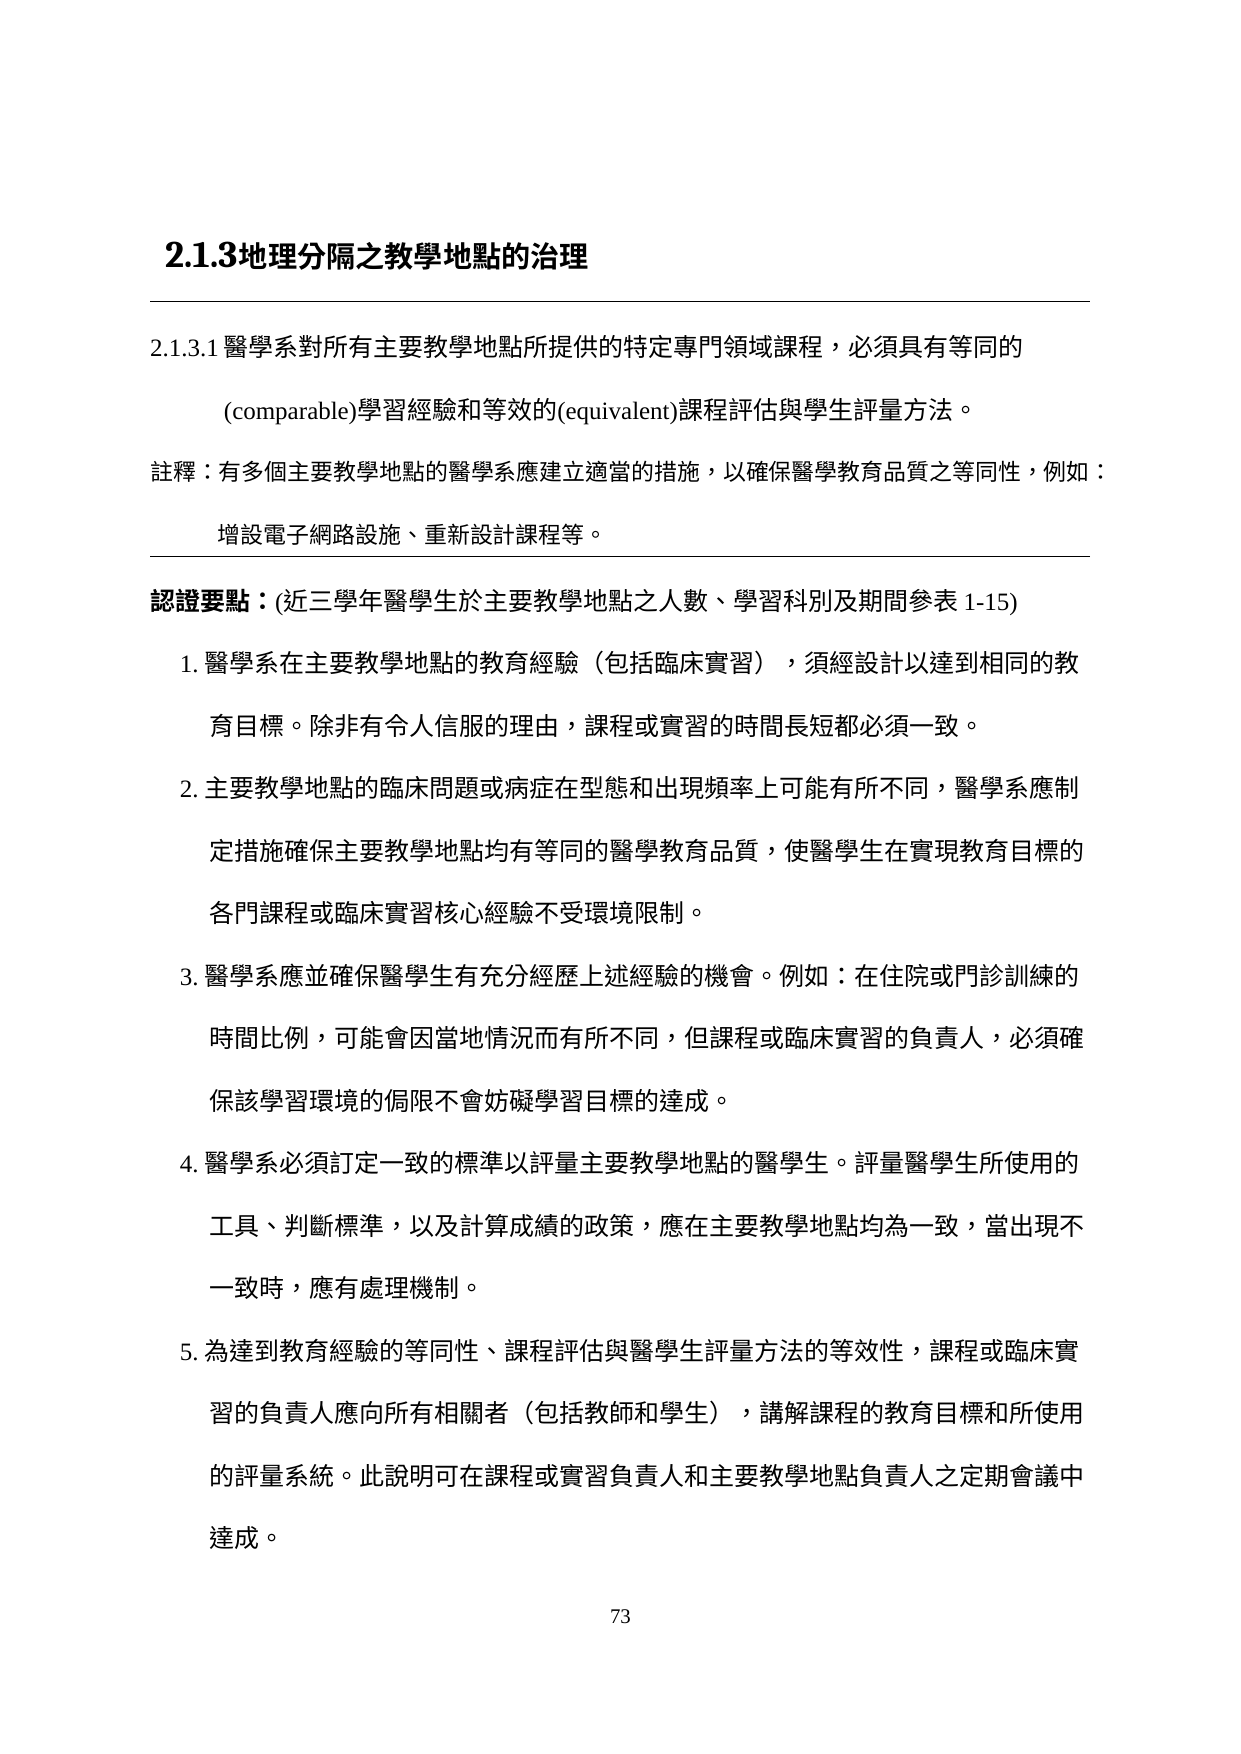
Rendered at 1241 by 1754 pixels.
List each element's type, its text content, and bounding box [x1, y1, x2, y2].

text 2.1.3.1醫學系對所有主要教學地點所提供的特定專門領域課程，必須具有等同的(comparable)學習經驗和等效的(equivalent)課程評估與學生評量方法。 [150, 302, 1090, 426]
list 主要教學地點的臨床問題或病症在型態和出現頻率上可能有所不同，醫學系應制定措施確保主要教學地點均有等同的醫學教育品質，使醫學生在實現教育目標的各門課程或臨床實習核心經驗不受環境限制。 [179, 745, 1090, 932]
list 為達到教育經驗的等同性、課程評估與醫學生評量方法的等效性，課程或臨床實習的負責人應向所有相關者（包括教師和學生），講解課程的教育目標和所使用的評量系統。此說明可在課程或實習負責人和主要教學地點負責人之定期會議中達成。 [179, 1307, 1090, 1557]
text 註釋：有多個主要教學地點的醫學系應建立適當的措施，以確保醫學教育品質之等同性，例如：增設電子網路設施、重新設計課程等。 [150, 426, 1090, 556]
list 醫學系在主要教學地點的教育經驗（包括臨床實習），須經設計以達到相同的教育目標。除非有令人信服的理由，課程或實習的時間長短都必須一致。 [179, 620, 1090, 745]
text 認證要點：(近三學年醫學生於主要教學地點之人數、學習科別及期間參表1-15) [150, 557, 1090, 620]
list 地理分隔之教學地點的治理 [165, 214, 1090, 276]
list 醫學系應並確保醫學生有充分經歷上述經驗的機會。例如：在住院或門診訓練的時間比例，可能會因當地情況而有所不同，但課程或臨床實習的負責人，必須確保該學習環境的侷限不會妨礙學習目標的達成。 [179, 932, 1090, 1120]
list 醫學系必須訂定一致的標準以評量主要教學地點的醫學生。評量醫學生所使用的工具、判斷標準，以及計算成績的政策，應在主要教學地點均為一致，當出現不一致時，應有處理機制。 [179, 1120, 1090, 1307]
